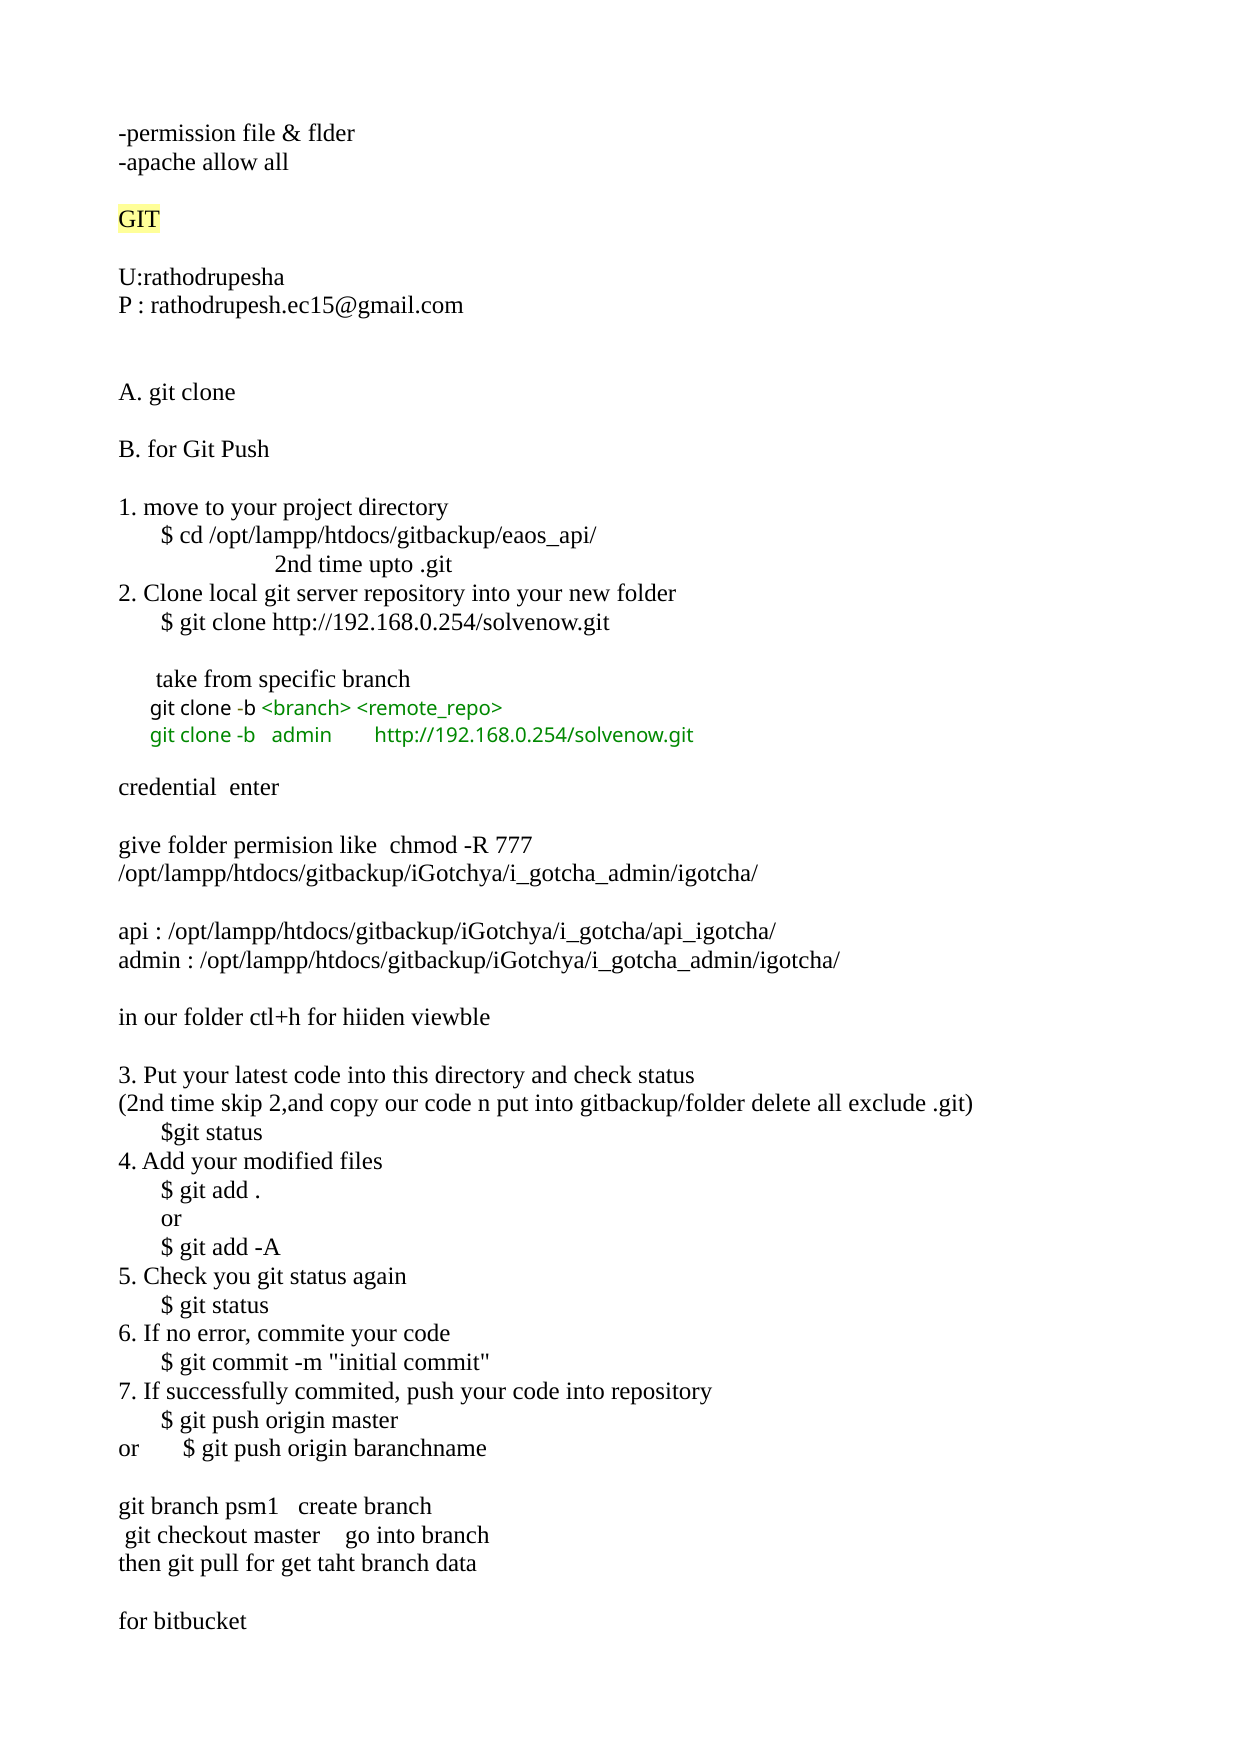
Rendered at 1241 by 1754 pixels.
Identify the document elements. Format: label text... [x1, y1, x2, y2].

text $ git push origin master [118, 1405, 1122, 1433]
text A. git clone [118, 377, 1122, 406]
text 3. Put your latest code into this directory and check status [118, 1060, 1122, 1088]
text take from specific branch [118, 664, 1122, 693]
text 2. Clone local git server repository into your new folder [118, 578, 1122, 607]
text credential enter [118, 772, 1122, 801]
text $ cd /opt/lampp/htdocs/gitbackup/eaos_api/ [118, 521, 1122, 549]
text give folder permision like chmod -R 777 /opt/lampp/htdocs/gitbackup/iGotchya/i_gotcha_admin/igotcha/ [118, 830, 1122, 887]
text 6. If no error, commite your code [118, 1318, 1122, 1347]
text or $ git push origin baranchname [118, 1433, 1122, 1462]
text -permission file & flder [118, 118, 1122, 147]
text $git status [118, 1117, 1122, 1146]
text U:rathodrupesha [118, 262, 1122, 291]
text in our folder ctl+h for hiiden viewble [118, 1002, 1122, 1031]
text $ git add -A [118, 1232, 1122, 1261]
text for bitbucket [118, 1606, 1122, 1635]
text git clone -b admin http://192.168.0.254/solvenow.git [118, 721, 1122, 748]
text GIT [118, 204, 1122, 233]
text $ git add . [118, 1175, 1122, 1203]
text then git pull for get taht branch data [118, 1548, 1122, 1577]
text git clone -b <branch> <remote_repo> [118, 693, 1122, 721]
text 5. Check you git status again [118, 1261, 1122, 1290]
text git checkout master go into branch [118, 1520, 1122, 1548]
text 4. Add your modified files [118, 1146, 1122, 1175]
text P : rathodrupesh.ec15@gmail.com [118, 291, 1122, 319]
text $ git clone http://192.168.0.254/solvenow.git [118, 607, 1122, 636]
text 7. If successfully commited, push your code into repository [118, 1376, 1122, 1405]
text or [118, 1203, 1122, 1232]
text 2nd time upto .git [118, 549, 1122, 578]
text api : /opt/lampp/htdocs/gitbackup/iGotchya/i_gotcha/api_igotcha/ [118, 916, 1122, 945]
text (2nd time skip 2,and copy our code n put into gitbackup/folder delete all exclude .git) [118, 1088, 1122, 1117]
text -apache allow all [118, 147, 1122, 176]
text admin : /opt/lampp/htdocs/gitbackup/iGotchya/i_gotcha_admin/igotcha/ [118, 945, 1122, 973]
text 1. move to your project directory [118, 492, 1122, 521]
text B. for Git Push [118, 434, 1122, 463]
text $ git commit -m "initial commit" [118, 1347, 1122, 1376]
text $ git status [118, 1290, 1122, 1318]
text git branch psm1 create branch [118, 1491, 1122, 1520]
